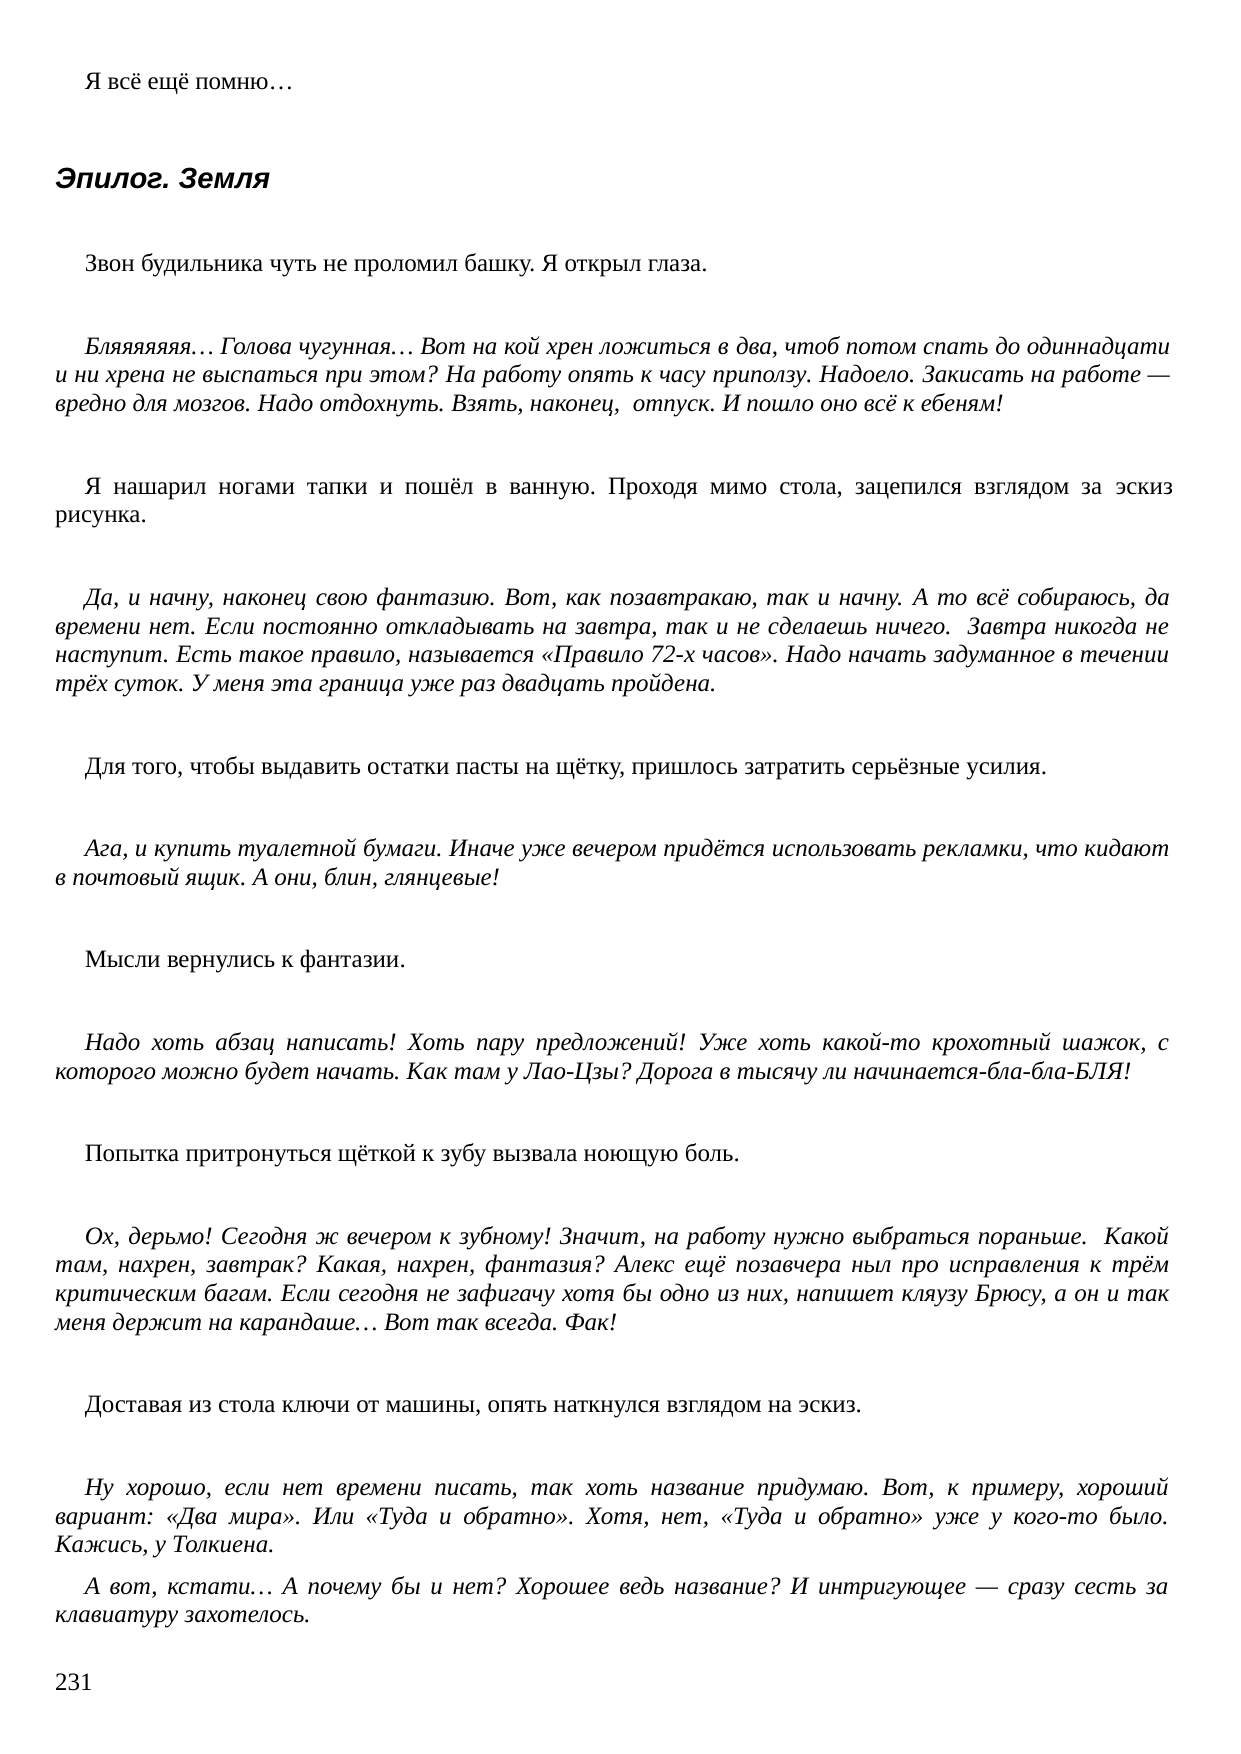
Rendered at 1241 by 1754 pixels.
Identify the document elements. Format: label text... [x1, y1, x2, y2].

text Да, и начну, наконец свою фантазию. Вот, как позавтракаю, так и начну. А то всё собираюсь, да времени нет. Если постоянно откладывать на завтра, так и не сделаешь ничего. Завтра никогда не наступит. Есть такое правило, называется «Правило 72-х часов». Надо начать задуманное в течении трёх суток. У меня эта граница уже раз двадцать пройдена. [55, 582, 1173, 697]
text Я всё ещё помню… [55, 66, 1173, 95]
text Попытка притронуться щёткой к зубу вызвала ноющую боль. [55, 1138, 1173, 1167]
text Для того, чтобы выдавить остатки пасты на щётку, пришлось затратить серьёзные усилия. [55, 751, 1173, 779]
text Мысли вернулись к фантазии. [55, 944, 1173, 973]
text А вот, кстати… А почему бы и нет? Хорошее ведь название? И интригующее — сразу сесть за клавиатуру захотелось. [55, 1571, 1173, 1628]
subtitle Эпилог. Земля [55, 161, 1173, 194]
text Доставая из стола ключи от машины, опять наткнулся взглядом на эскиз. [55, 1389, 1173, 1418]
text Ох, дерьмо! Сегодня ж вечером к зубному! Значит, на работу нужно выбраться пораньше. Какой там, нахрен, завтрак? Какая, нахрен, фантазия? Алекс ещё позавчера ныл про исправления к трём критическим багам. Если сегодня не зафигачу хотя бы одно из них, напишет кляузу Брюсу, а он и так меня держит на карандаше… Вот так всегда. Фак! [55, 1221, 1173, 1336]
text Надо хоть абзац написать! Хоть пару предложений! Уже хоть какой-то крохотный шажок, с которого можно будет начать. Как там у Лао-Цзы? Дорога в тысячу ли начинается-бла-бла-БЛЯ! [55, 1027, 1173, 1084]
text Я нашарил ногами тапки и пошёл в ванную. Проходя мимо стола, зацепился взглядом за эскиз рисунка. [55, 471, 1173, 528]
text Звон будильника чуть не проломил башку. Я открыл глаза. [55, 248, 1173, 277]
text Бляяяяяяя… Голова чугунная… Вот на кой хрен ложиться в два, чтоб потом спать до одиннадцати и ни хрена не выспаться при этом? На работу опять к часу приползу. Надоело. Закисать на работе — вредно для мозгов. Надо отдохнуть. Взять, наконец, отпуск. И пошло оно всё к ебеням! [55, 331, 1173, 417]
text Ну хорошо, если нет времени писать, так хоть название придумаю. Вот, к примеру, хороший вариант: «Два мира». Или «Туда и обратно». Хотя, нет, «Туда и обратно» уже у кого-то было. Кажись, у Толкиена. [55, 1472, 1173, 1558]
text Ага, и купить туалетной бумаги. Иначе уже вечером придётся использовать рекламки, что кидают в почтовый ящик. А они, блин, глянцевые! [55, 833, 1173, 891]
